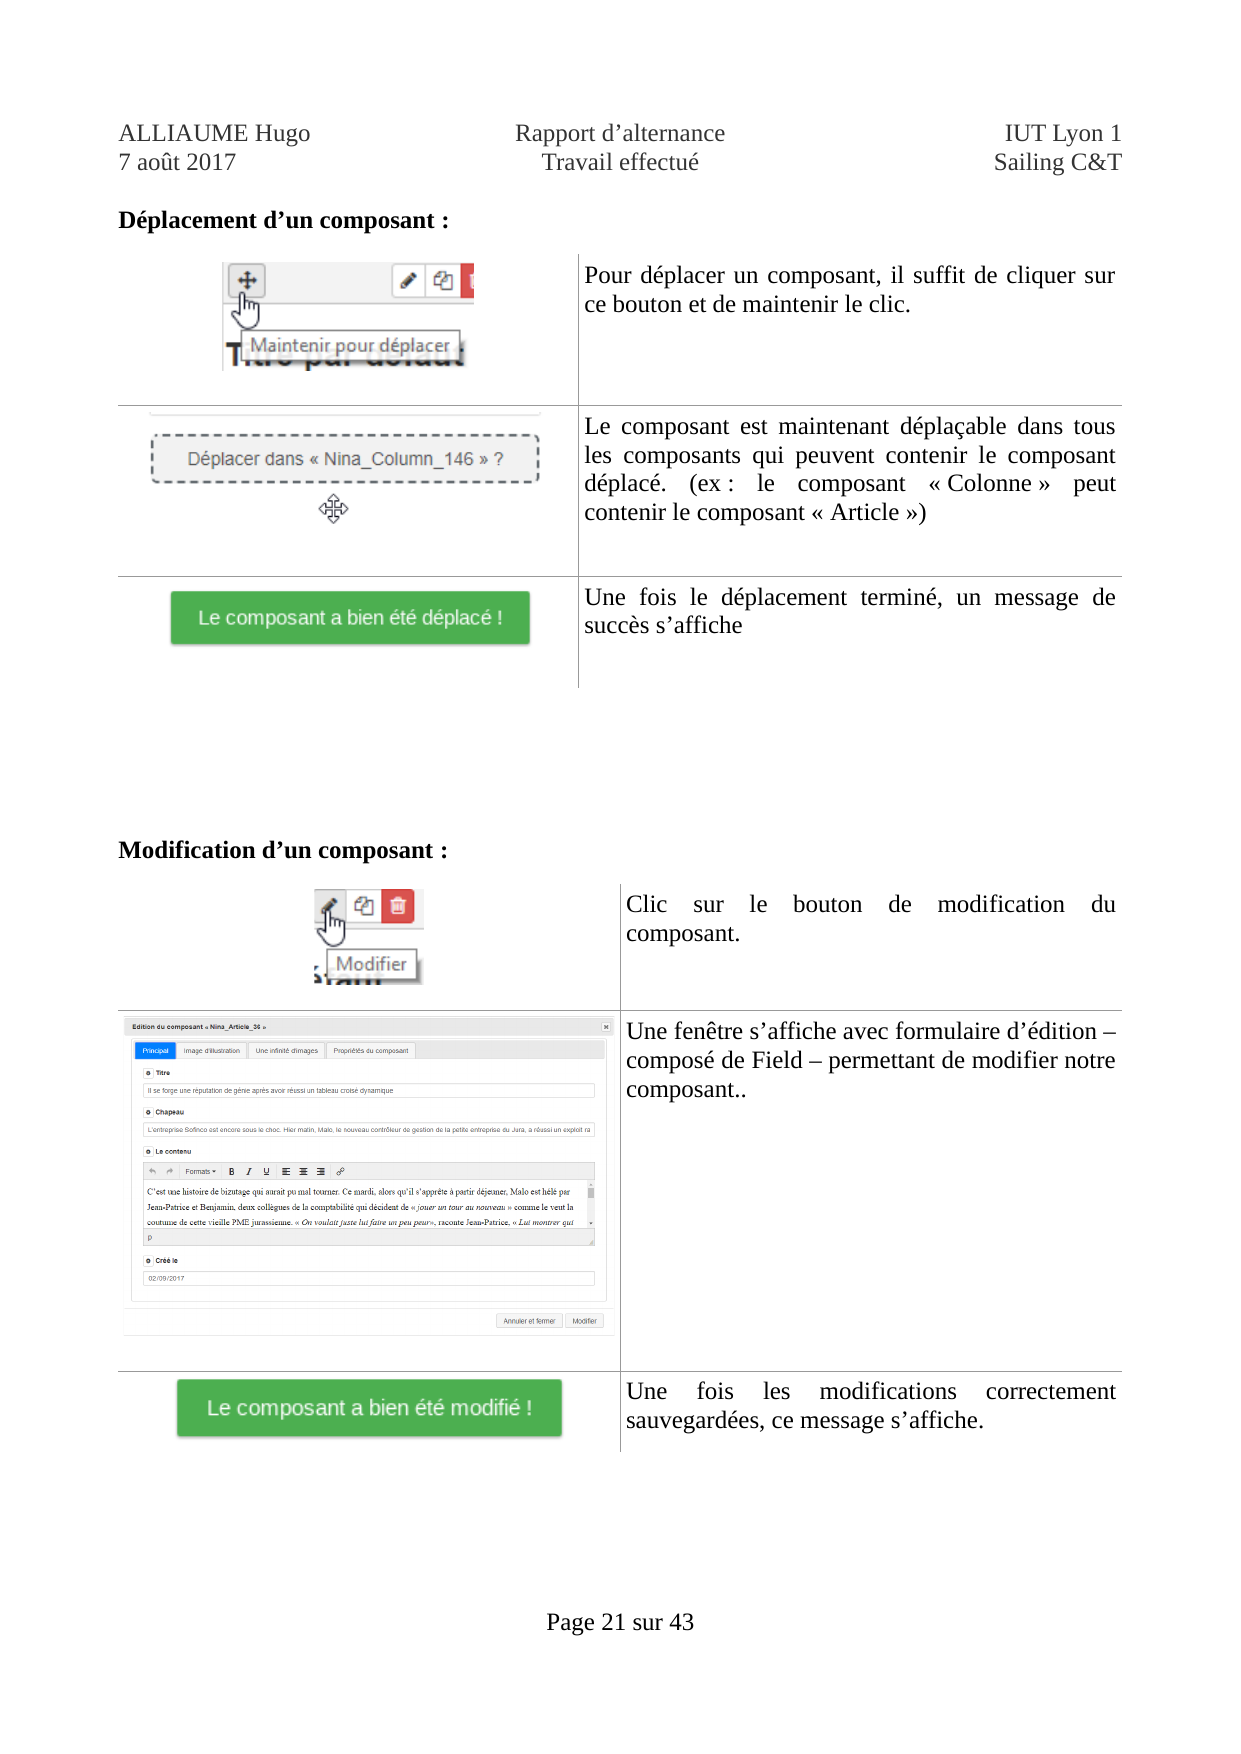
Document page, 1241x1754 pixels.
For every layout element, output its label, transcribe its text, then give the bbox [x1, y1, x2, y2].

table_cell Une fois les modifications correctement sauvegardées, ce message s’affiche. [621, 1372, 1122, 1452]
table_header Clic sur le bouton de modification du composant. [621, 884, 1122, 1010]
table_header [118, 884, 620, 1010]
picture [222, 262, 474, 371]
table_cell [118, 1372, 620, 1452]
table_cell Le composant est maintenant déplaçable dans tous les composants qui peuvent contenir le composant déplacé. (ex : le composant « Colonne » peut contenir le composant « Article ») [579, 406, 1122, 576]
picture [123, 1016, 615, 1336]
table_cell [118, 1011, 620, 1371]
picture [314, 889, 424, 985]
table_cell [118, 406, 578, 576]
table_cell Une fenêtre s’affiche avec formulaire d’édition – composé de Field – permettant de modifier notre composant.. [621, 1011, 1122, 1371]
table_header Pour déplacer un composant, il suffit de cliquer sur ce bouton et de maintenir le clic. [579, 254, 1122, 405]
text Déplacement d’un composant : [118, 205, 1122, 234]
table_cell Une fois le déplacement terminé, un message de succès s’affiche [579, 577, 1122, 688]
picture [142, 412, 555, 542]
text Modification d’un composant : [118, 835, 1122, 863]
table_cell [118, 577, 578, 688]
picture [163, 583, 534, 654]
picture [170, 1375, 568, 1444]
table_header [118, 254, 578, 405]
